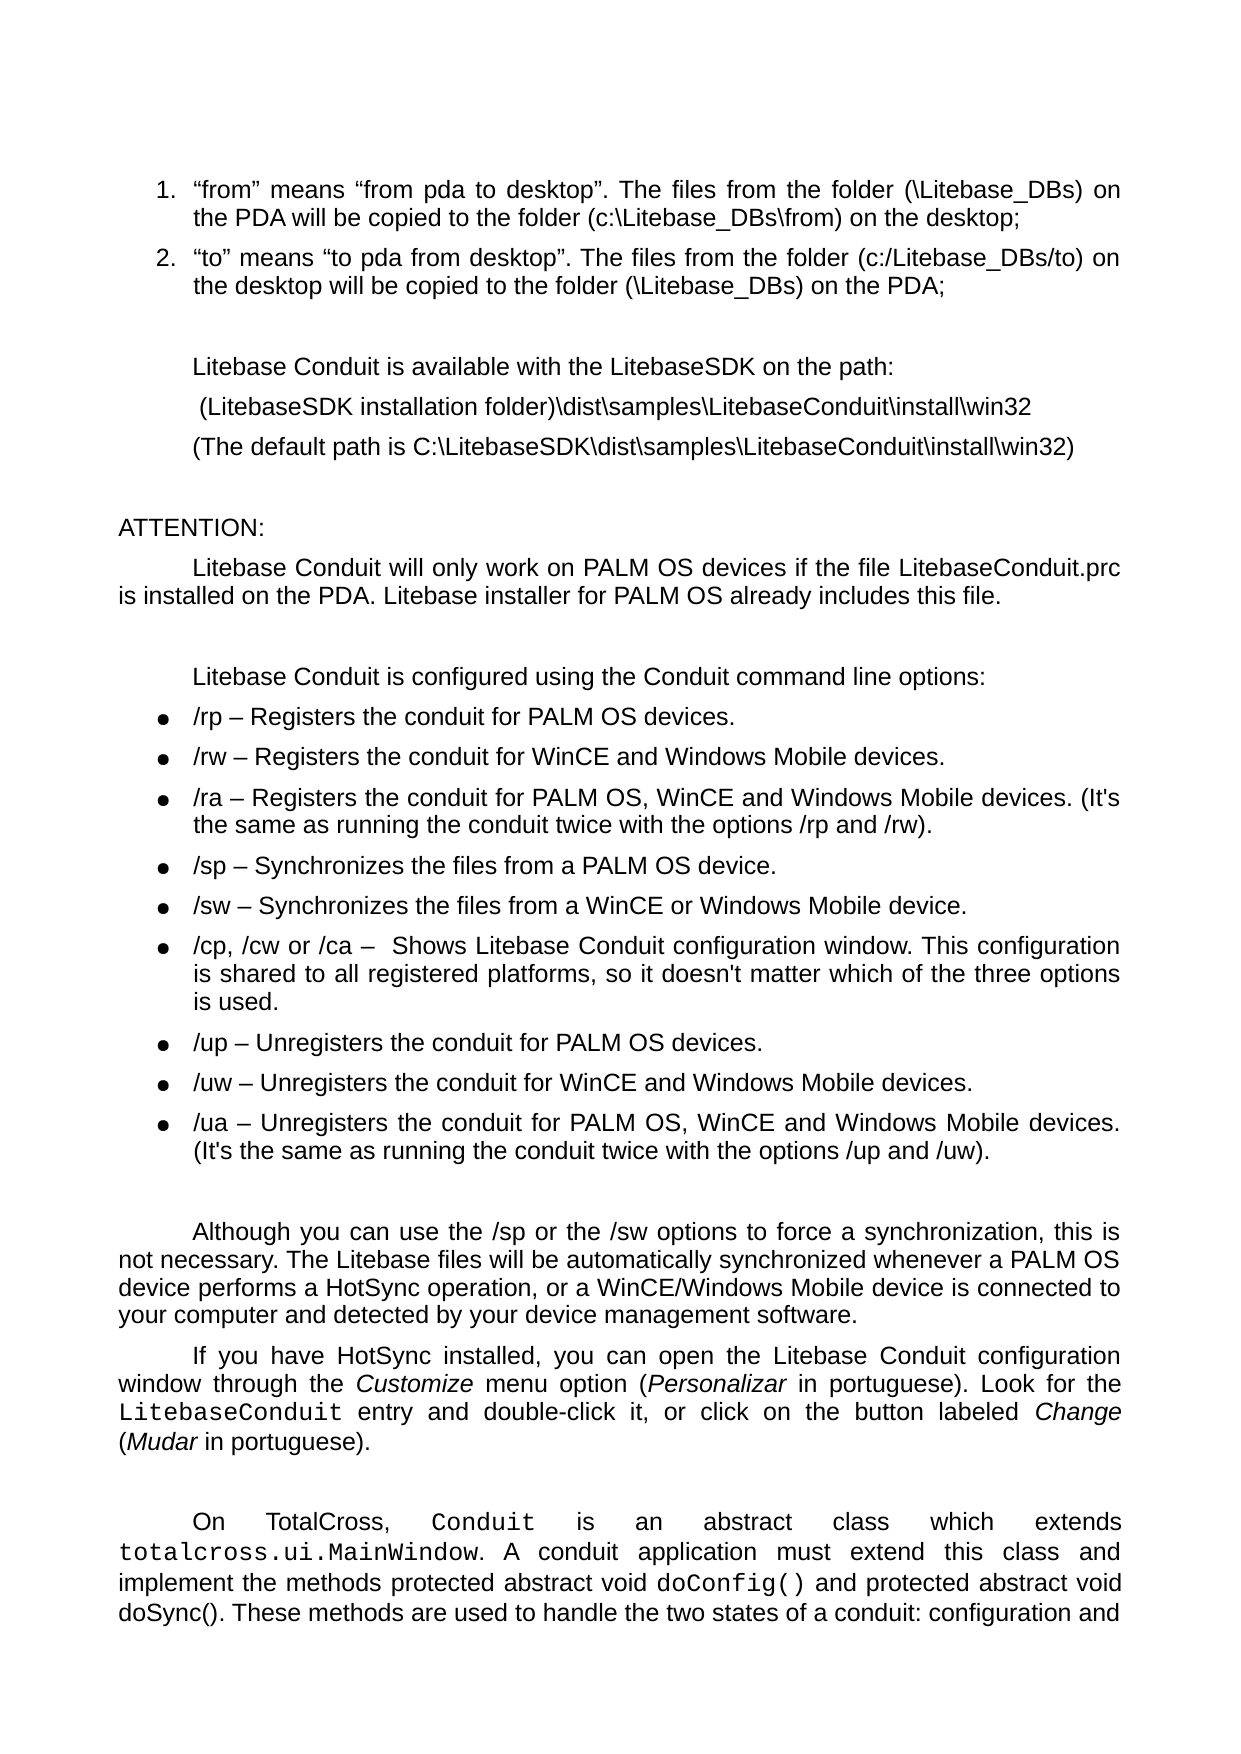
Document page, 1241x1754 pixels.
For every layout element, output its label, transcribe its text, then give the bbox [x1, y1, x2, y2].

text ATTENTION: [118, 513, 1122, 541]
list /cp, /cw or /ca – Shows Litebase Conduit configuration window. This configuration is shared to all registered platforms, so it doesn't matter which of the three options is used. [156, 932, 1122, 1016]
list /rw – Registers the conduit for WinCE and Windows Mobile devices. [156, 743, 1122, 771]
text (The default path is C:\LitebaseSDK\dist\samples\LitebaseConduit\install\win32) [118, 433, 1122, 461]
list /ra – Registers the conduit for PALM OS, WinCE and Windows Mobile devices. (It's the same as running the conduit twice with the options /rp and /rw). [156, 783, 1122, 839]
text On TotalCross, Conduit is an abstract class which extends totalcross.ui.MainWindow. A conduit application must extend this class and implement the methods protected abstract void doConfig() and protected abstract void doSync(). These methods are used to handle the two states of a conduit: configuration and [118, 1508, 1122, 1626]
list /sw – Synchronizes the files from a WinCE or Windows Mobile device. [156, 892, 1122, 920]
list /sp – Synchronizes the files from a PALM OS device. [156, 852, 1122, 879]
list /up – Unregisters the conduit for PALM OS devices. [156, 1028, 1122, 1056]
list /uw – Unregisters the conduit for WinCE and Windows Mobile devices. [156, 1069, 1122, 1097]
list /rp – Registers the conduit for PALM OS devices. [156, 703, 1122, 731]
list “from” means “from pda to desktop”. The files from the folder (\Litebase_DBs) on the PDA will be copied to the folder (c:\Litebase_DBs\from) on the desktop; [156, 176, 1122, 231]
text Litebase Conduit is available with the LitebaseSDK on the path: [118, 352, 1122, 380]
list /ua – Unregisters the conduit for PALM OS, WinCE and Windows Mobile devices. (It's the same as running the conduit twice with the options /up and /uw). [156, 1109, 1122, 1165]
text Although you can use the /sp or the /sw options to force a synchronization, this is not necessary. The Litebase files will be automatically synchronized whenever a PALM OS device performs a HotSync operation, or a WinCE/Windows Mobile device is connected to your computer and detected by your device management software. [118, 1217, 1122, 1329]
text (LitebaseSDK installation folder)\dist\samples\LitebaseConduit\install\win32 [118, 393, 1122, 421]
text Litebase Conduit is configured using the Conduit command line options: [118, 662, 1122, 690]
list “to” means “to pda from desktop”. The files from the folder (c:/Litebase_DBs/to) on the desktop will be copied to the folder (\Litebase_DBs) on the PDA; [156, 244, 1122, 299]
text If you have HotSync installed, you can open the Litebase Conduit configuration window through the Customize menu option (Personalizar in portuguese). Look for the LitebaseConduit entry and double-click it, or click on the button labeled Change (Mudar in portuguese). [118, 1342, 1122, 1455]
text Litebase Conduit will only work on PALM OS devices if the file LitebaseConduit.prc is installed on the PDA. Litebase installer for PALM OS already includes this file. [118, 554, 1122, 610]
